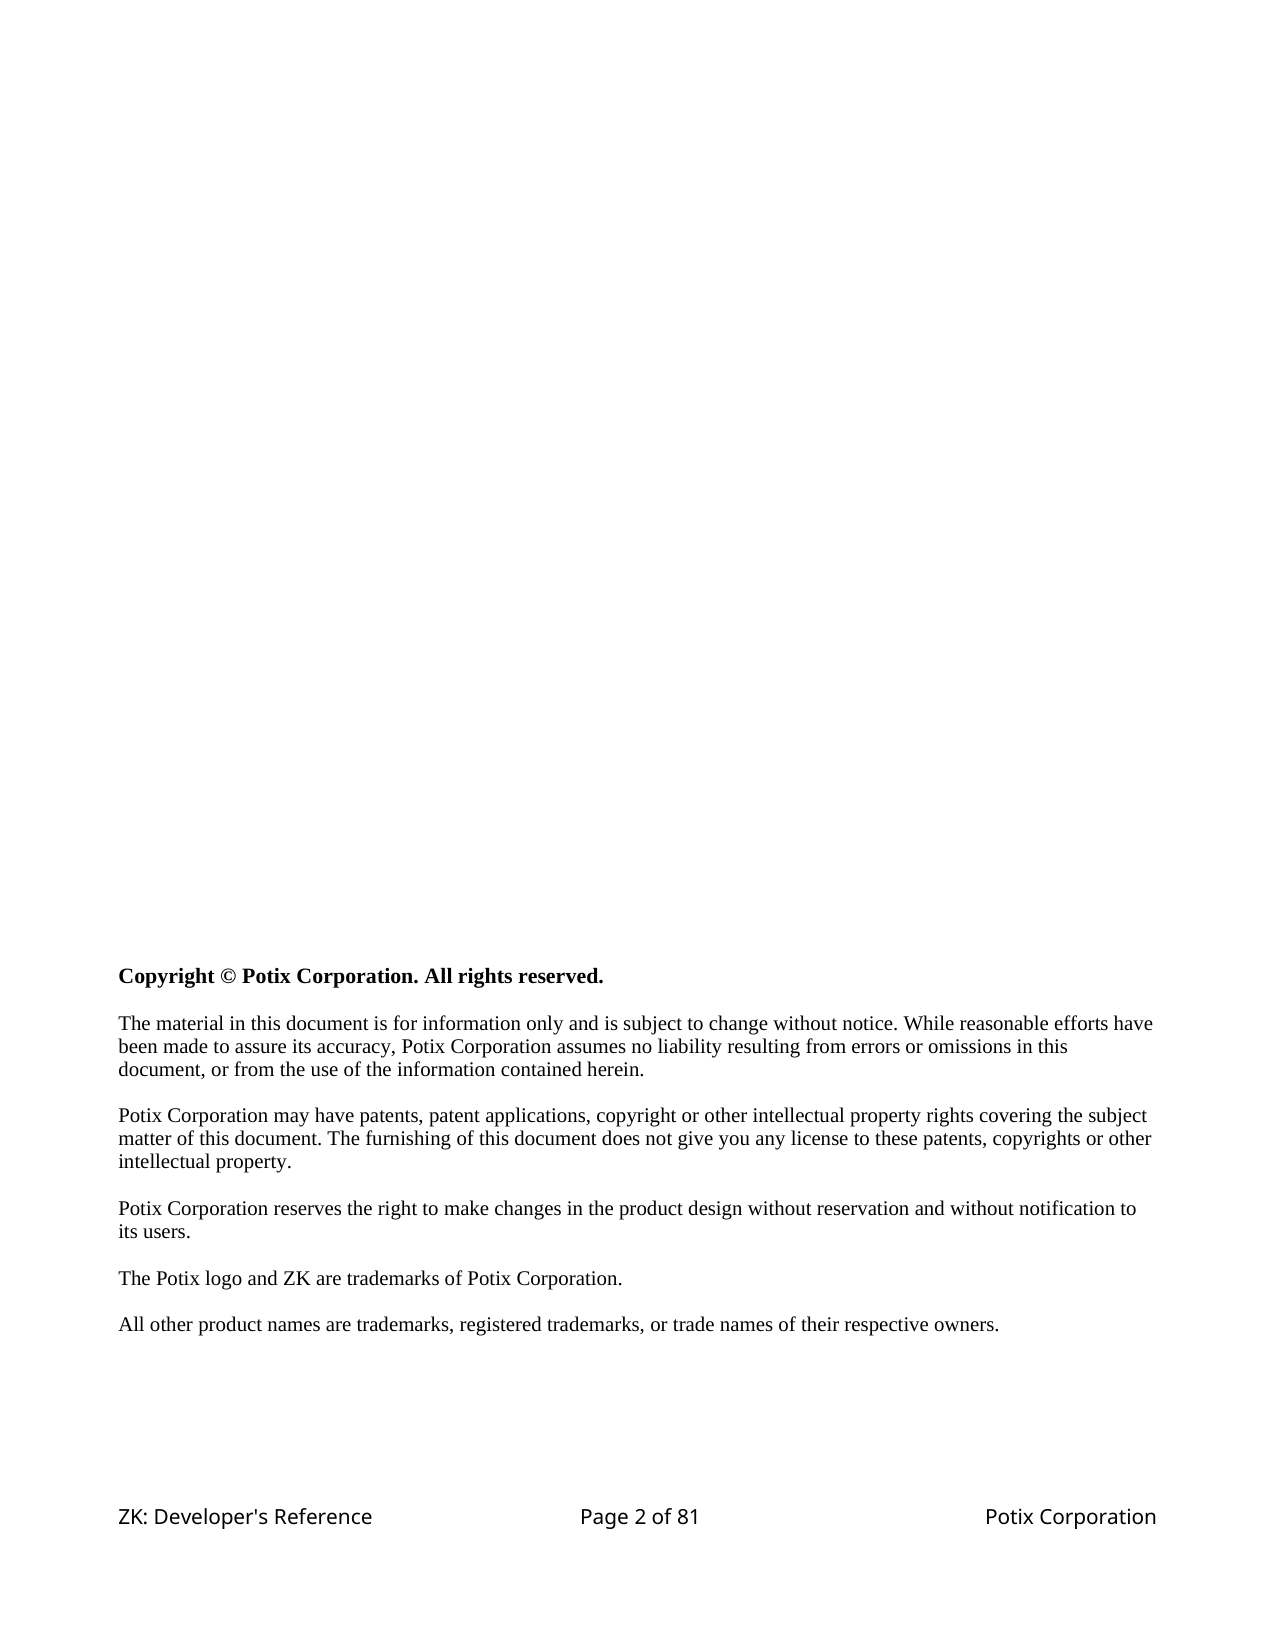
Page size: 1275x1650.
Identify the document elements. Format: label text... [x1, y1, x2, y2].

text Copyright © Potix Corporation. All rights reserved. [118, 963, 1157, 988]
text The Potix logo and ZK are trademarks of Potix Corporation. [118, 1267, 1157, 1289]
text All other product names are trademarks, registered trademarks, or trade names of their respective owners. [118, 1313, 1157, 1336]
text Potix Corporation may have patents, patent applications, copyright or other intellectual property rights covering the subject matter of this document. The furnishing of this document does not give you any license to these patents, copyrights or other intellectual property. [118, 1104, 1157, 1173]
text The material in this document is for information only and is subject to change without notice. While reasonable efforts have been made to assure its accuracy, Potix Corporation assumes no liability resulting from errors or omissions in this document, or from the use of the information contained herein. [118, 1011, 1157, 1081]
text Potix Corporation reserves the right to make changes in the product design without reservation and without notification to its users. [118, 1197, 1157, 1243]
